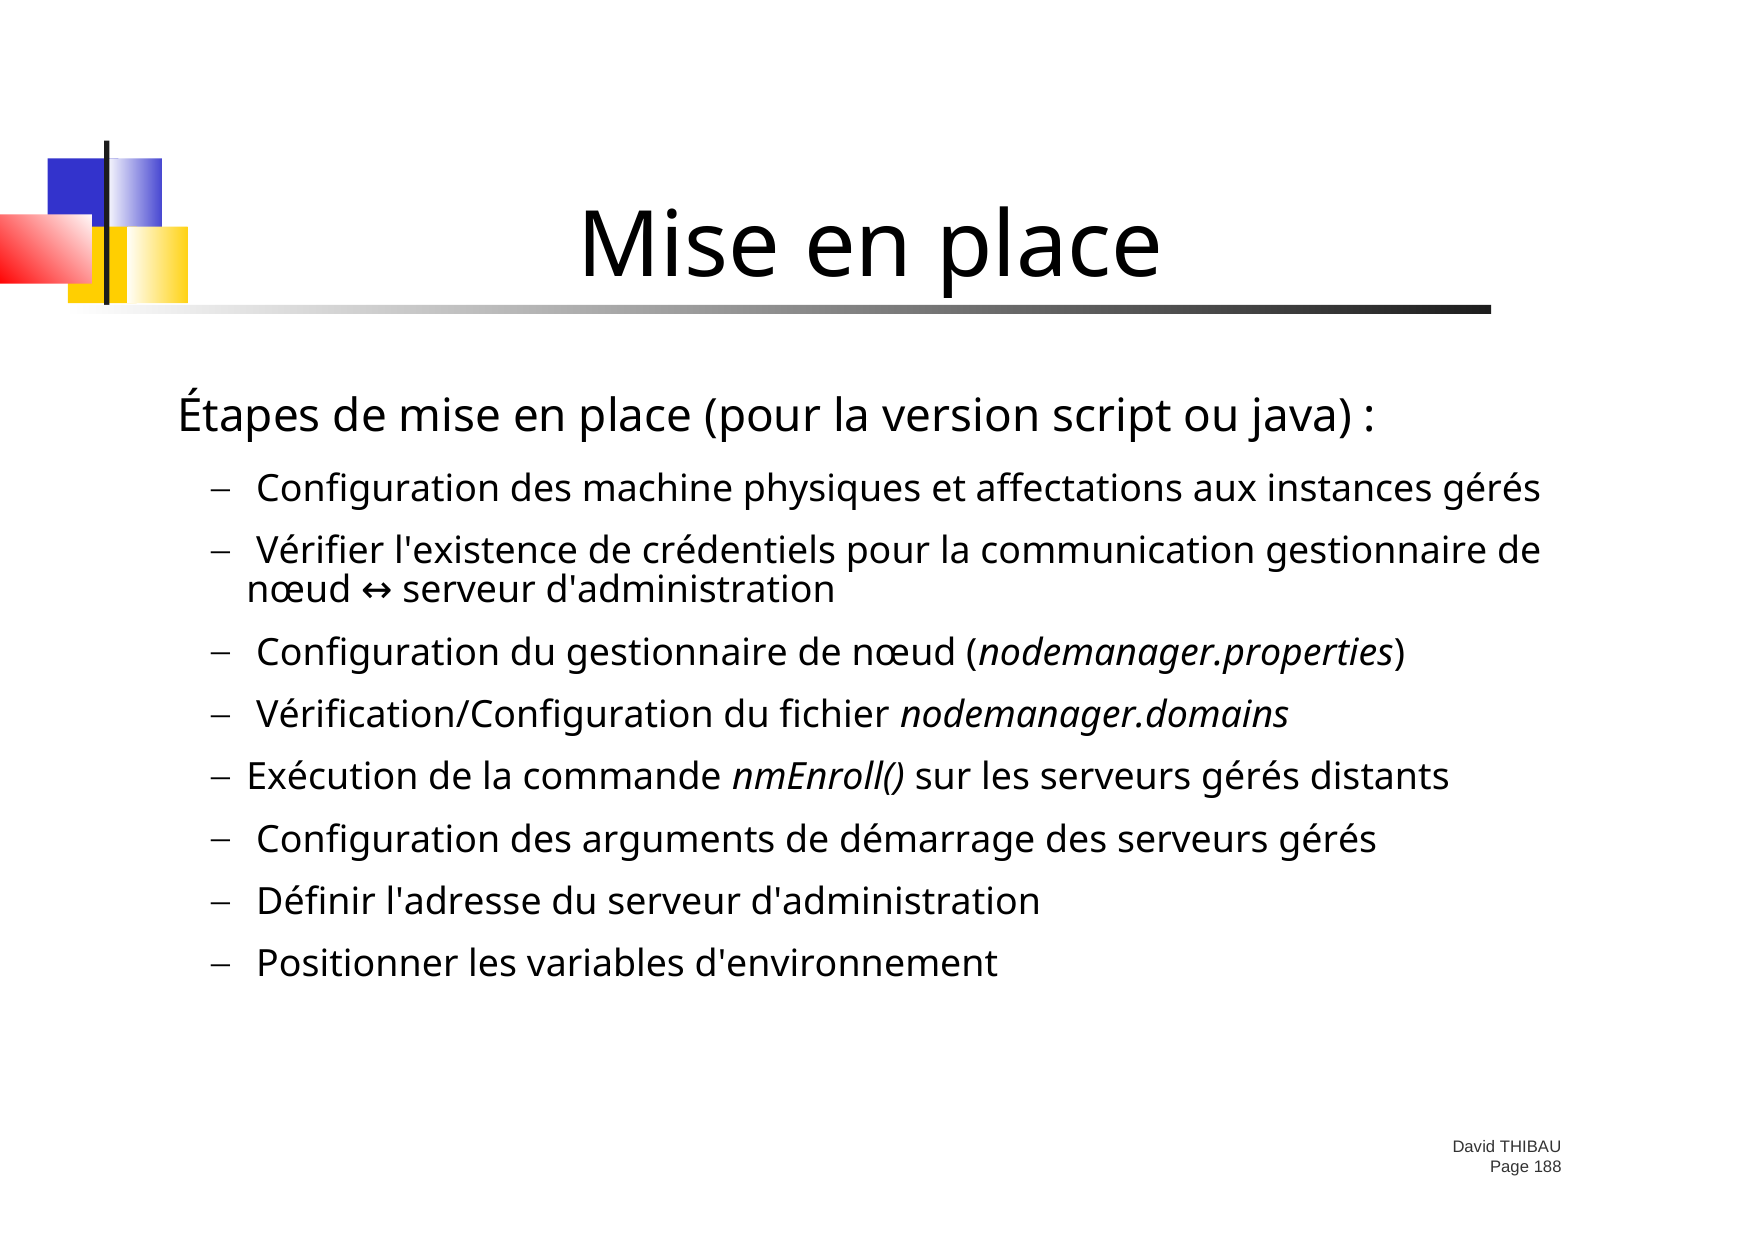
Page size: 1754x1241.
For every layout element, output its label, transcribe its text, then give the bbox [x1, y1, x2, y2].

title Mise en place [179, 147, 1563, 344]
list Étapes de mise en place (pour la version script ou java) : Configuration des machine physiques et affectations aux instances gérés Vérifier l'existence de crédentiels pour la communication gestionnaire de nœud ↔ serveur d'administration Configuration du gestionnaire de nœud (nodemanager.properties) Vérification/Configuration du fichier nodemanager.domains Exécution de la commande nmEnroll() sur les serveurs gérés distants Configuration des arguments de démarrage des serveurs gérés Définir l'adresse du serveur d'administration Positionner les variables d'environnement [175, 393, 1560, 1087]
